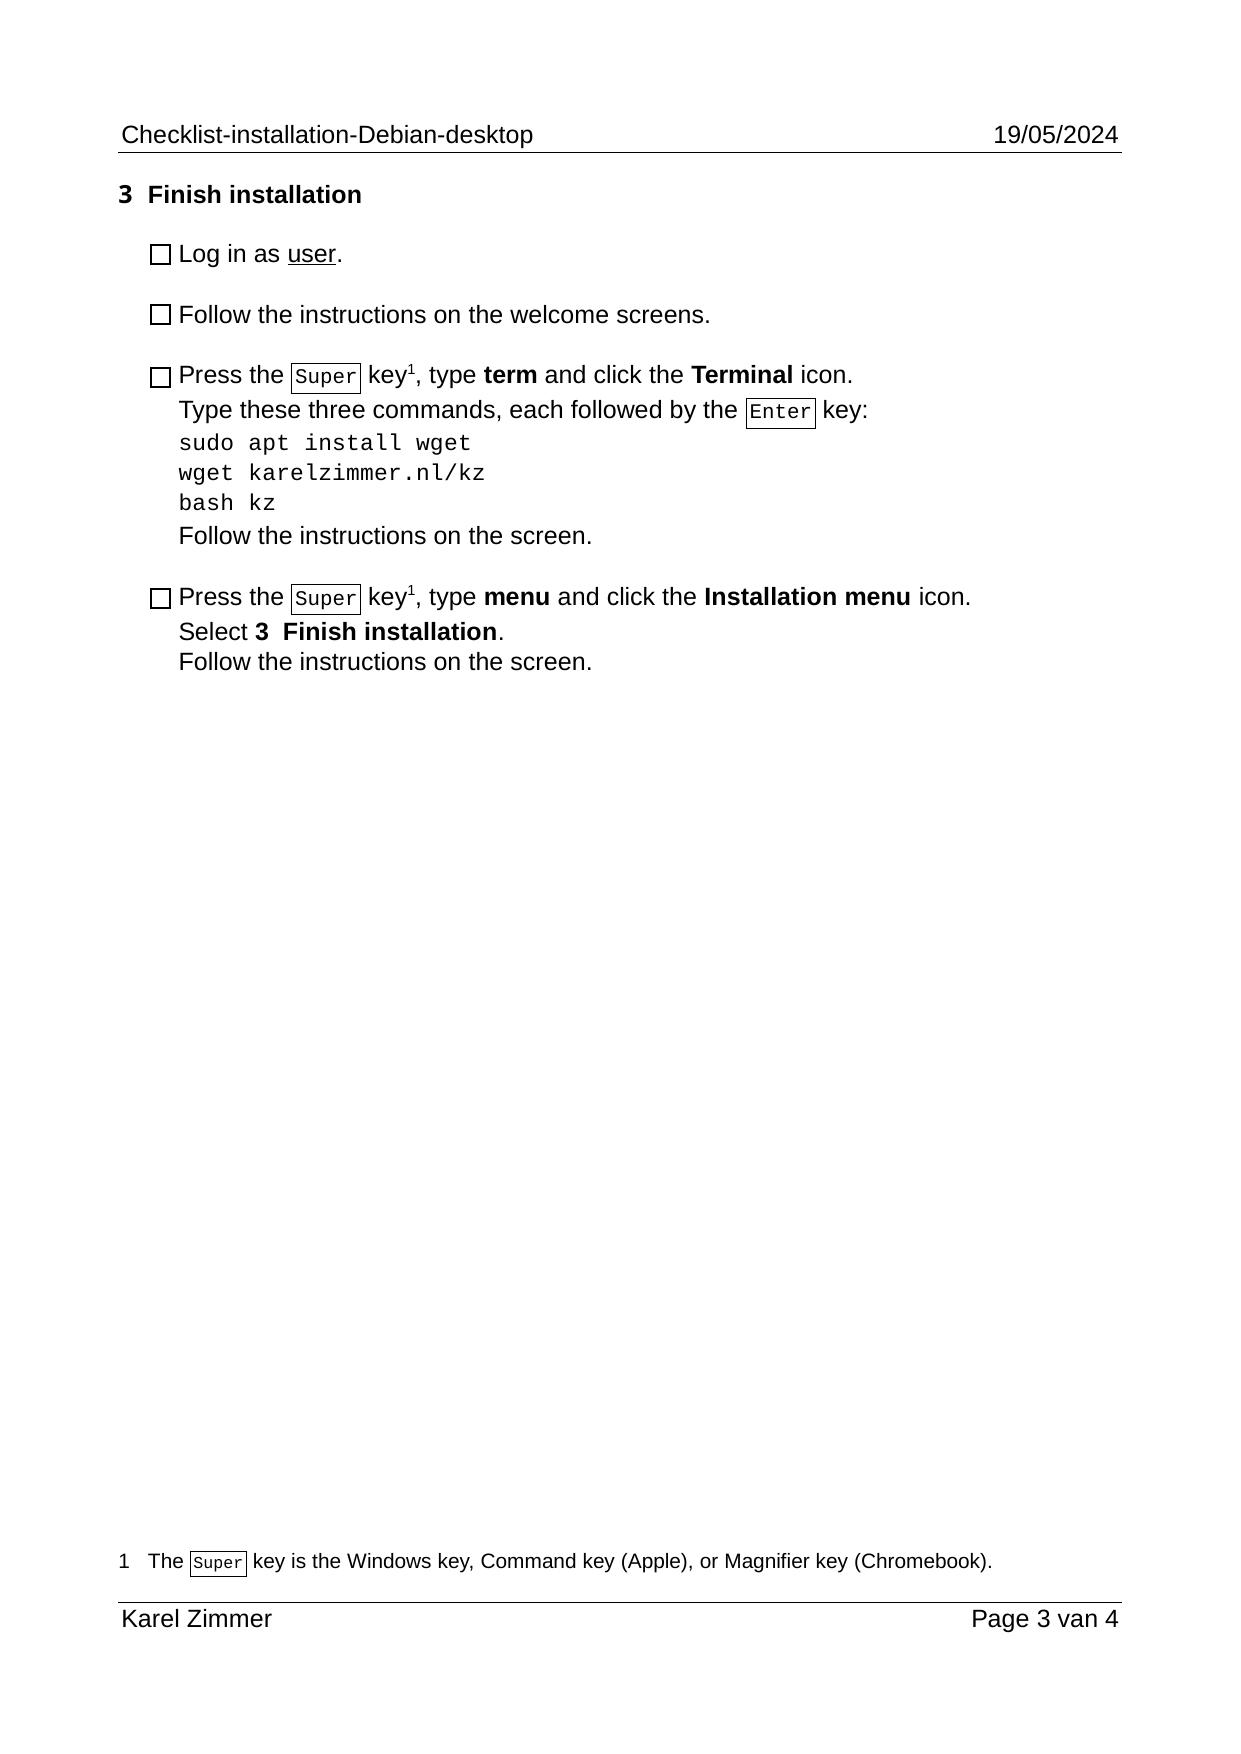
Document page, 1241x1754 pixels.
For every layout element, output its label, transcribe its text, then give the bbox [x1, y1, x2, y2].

table_cell bash kz [177, 491, 1122, 521]
table_cell [177, 551, 1122, 581]
table_cell sudo apt install wget [177, 430, 1122, 460]
table_cell Select 3 Finish installation. [177, 616, 1122, 647]
table_cell Follow the instructions on the welcome screens. [177, 300, 1122, 330]
table_cell [142, 551, 177, 581]
table_cell [118, 269, 142, 300]
table_cell [118, 395, 142, 430]
table_cell [142, 616, 177, 647]
table_cell [142, 300, 177, 330]
list Finish installation [118, 177, 1122, 211]
table_cell [118, 360, 142, 395]
table_cell wget karelzimmer.nl/kz [177, 460, 1122, 491]
table_cell [142, 395, 177, 430]
table_cell [142, 430, 177, 460]
table_cell [142, 330, 177, 360]
table_cell Press the Super key1, type menu and click the Installation menu icon. [177, 581, 1122, 616]
table_cell [142, 581, 177, 616]
table_cell [118, 581, 142, 616]
table_cell Follow the instructions on the screen. [177, 521, 1122, 551]
table_cell [118, 616, 142, 647]
table_cell [118, 330, 142, 360]
table_header Log in as USER. [177, 239, 1122, 269]
table_cell [177, 269, 1122, 300]
table_cell [142, 647, 177, 677]
table_cell [118, 491, 142, 521]
table_cell [118, 521, 142, 551]
table_cell [177, 330, 1122, 360]
table_cell [118, 647, 142, 677]
table_cell [142, 460, 177, 491]
table_cell [142, 521, 177, 551]
table_cell [142, 491, 177, 521]
table_cell [118, 551, 142, 581]
table_cell Type these three commands, each followed by the Enter key: [177, 395, 1122, 430]
table_header [118, 239, 142, 269]
table_cell [142, 269, 177, 300]
table_cell [118, 460, 142, 491]
table_header [142, 239, 177, 269]
table_cell [142, 360, 177, 395]
table_cell [118, 300, 142, 330]
table_cell Press the Super key, type term and click the Terminal icon. [177, 360, 1122, 395]
table_cell [118, 430, 142, 460]
table_cell Follow the instructions on the screen. [177, 647, 1122, 677]
